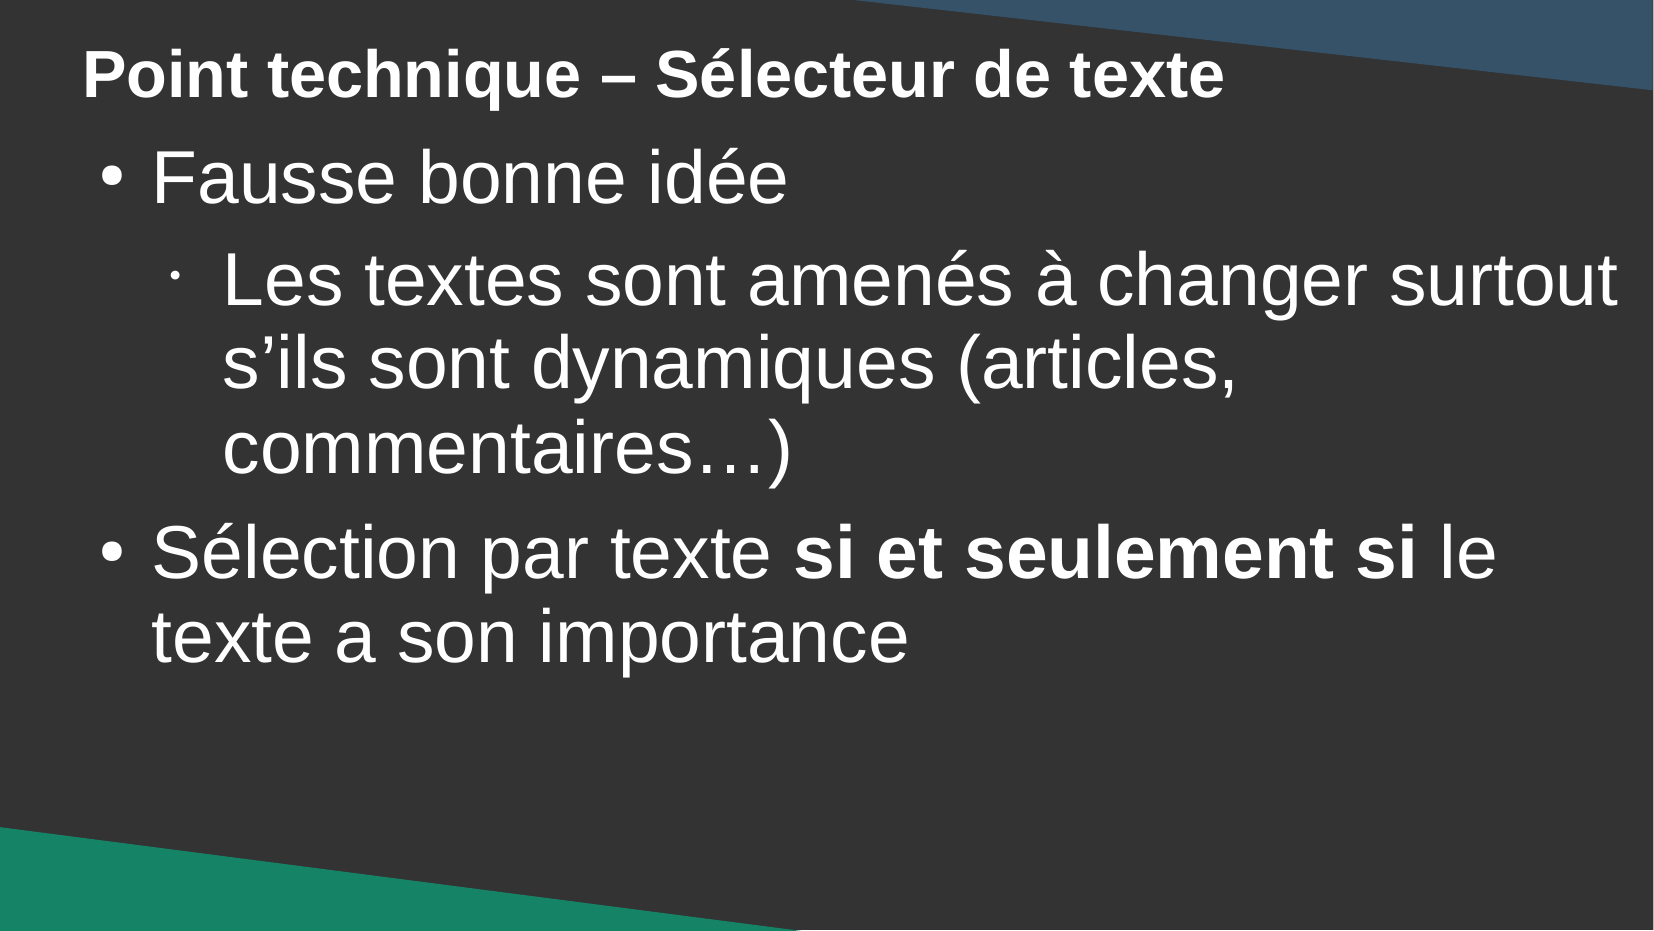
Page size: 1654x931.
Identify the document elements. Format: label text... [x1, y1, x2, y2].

text_box [853, 0, 1653, 91]
list Fausse bonne idée Les textes sont amenés à changer surtout s’ils sont dynamiques (articles, commentaires…) Sélection par texte si et seulement si le texte a son importance [80, 135, 1620, 709]
text_box [0, 827, 802, 931]
title Point technique – Sélecteur de texte [82, 37, 1571, 122]
